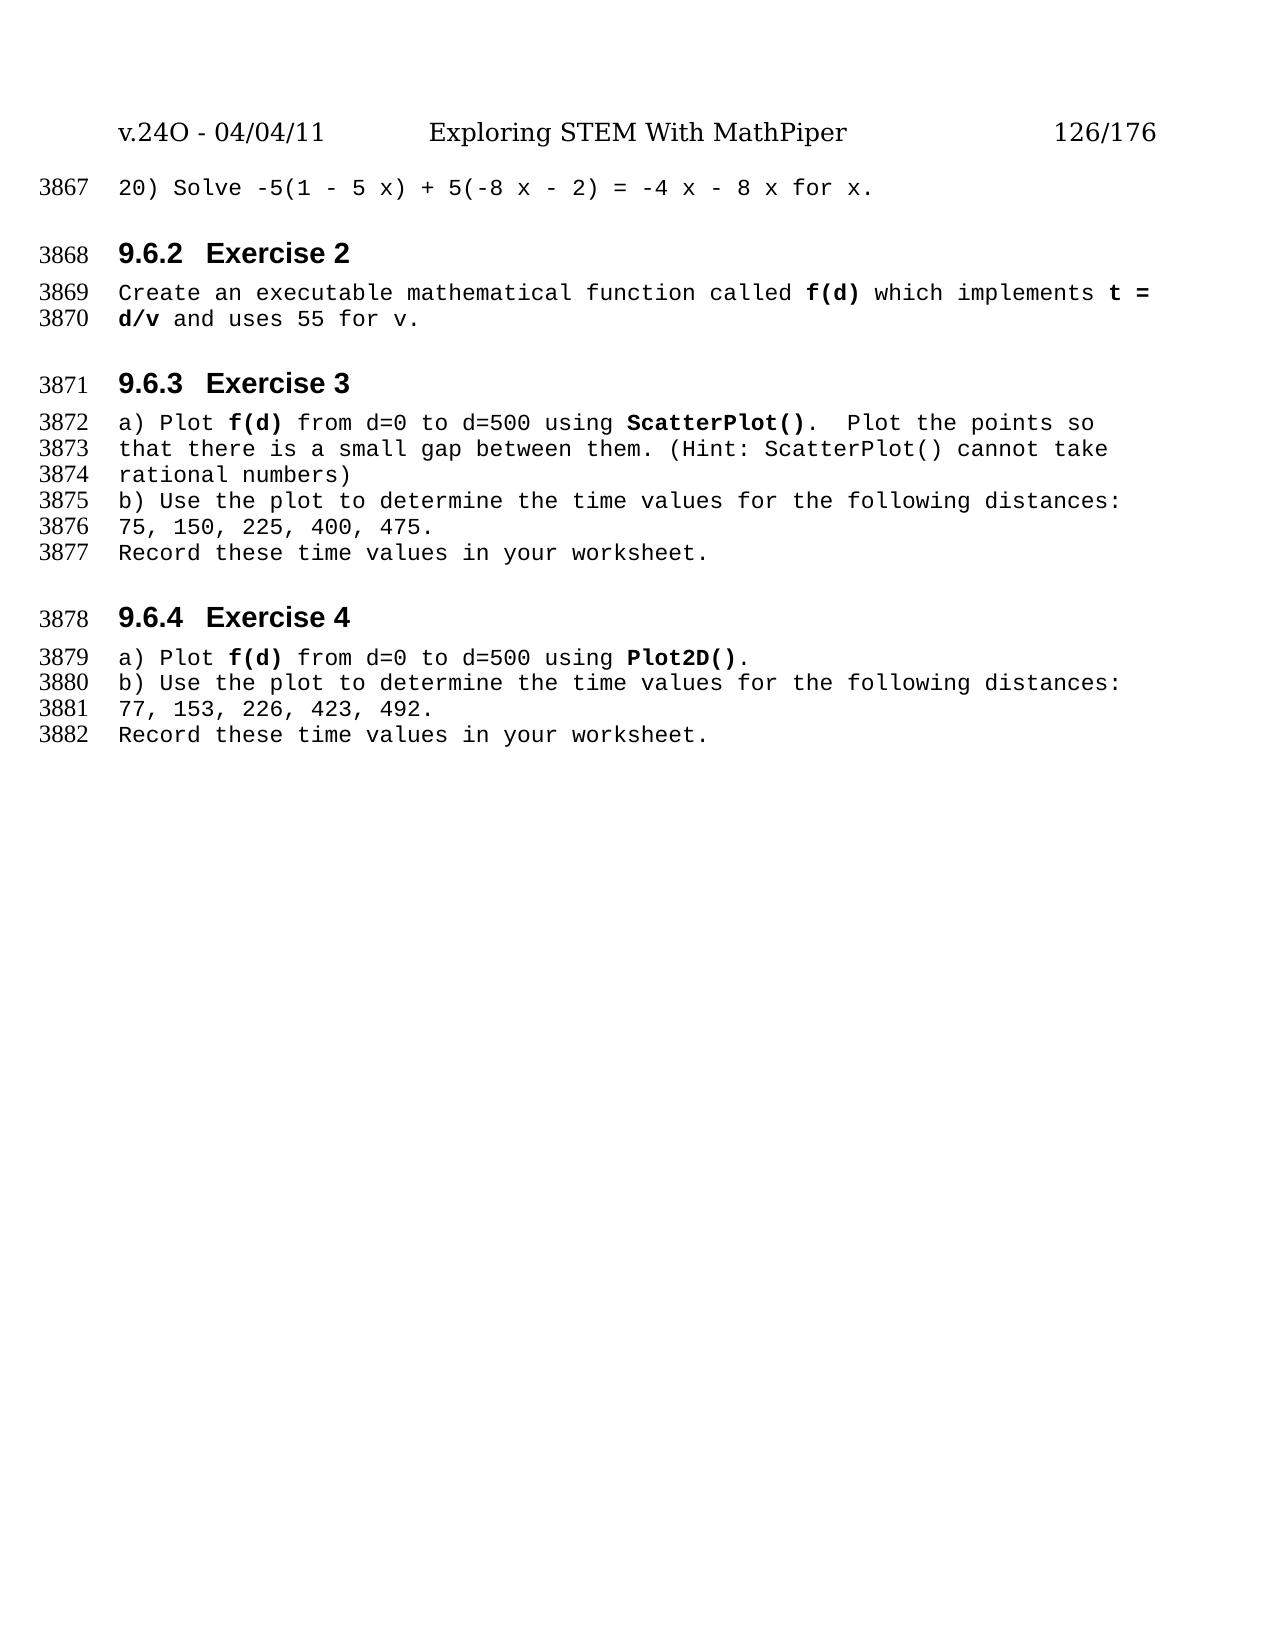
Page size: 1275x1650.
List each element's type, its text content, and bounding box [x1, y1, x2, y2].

subtitle Exercise 3 [118, 366, 1157, 400]
text a) Plot f(d) from d=0 to d=500 using ScatterPlot(). Plot the points so that there is a small gap between them. (Hint: ScatterPlot() cannot take rational numbers) [118, 412, 1157, 489]
subtitle Exercise 4 [118, 600, 1157, 634]
text b) Use the plot to determine the time values for the following distances: [118, 489, 1157, 515]
text 20) Solve -5(1 - 5 x) + 5(-8 x - 2) = -4 x - 8 x for x. [118, 177, 1157, 203]
text Create an executable mathematical function called f(d) which implements t = d/v and uses 55 for v. [118, 281, 1157, 333]
text 75, 150, 225, 400, 475. [118, 515, 1157, 541]
text b) Use the plot to determine the time values for the following distances: [118, 672, 1157, 698]
text a) Plot f(d) from d=0 to d=500 using Plot2D(). [118, 646, 1157, 672]
text Record these time values in your worksheet. [118, 724, 1157, 749]
text Record these time values in your worksheet. [118, 541, 1157, 567]
subtitle Exercise 2 [118, 236, 1157, 269]
text 77, 153, 226, 423, 492. [118, 698, 1157, 724]
